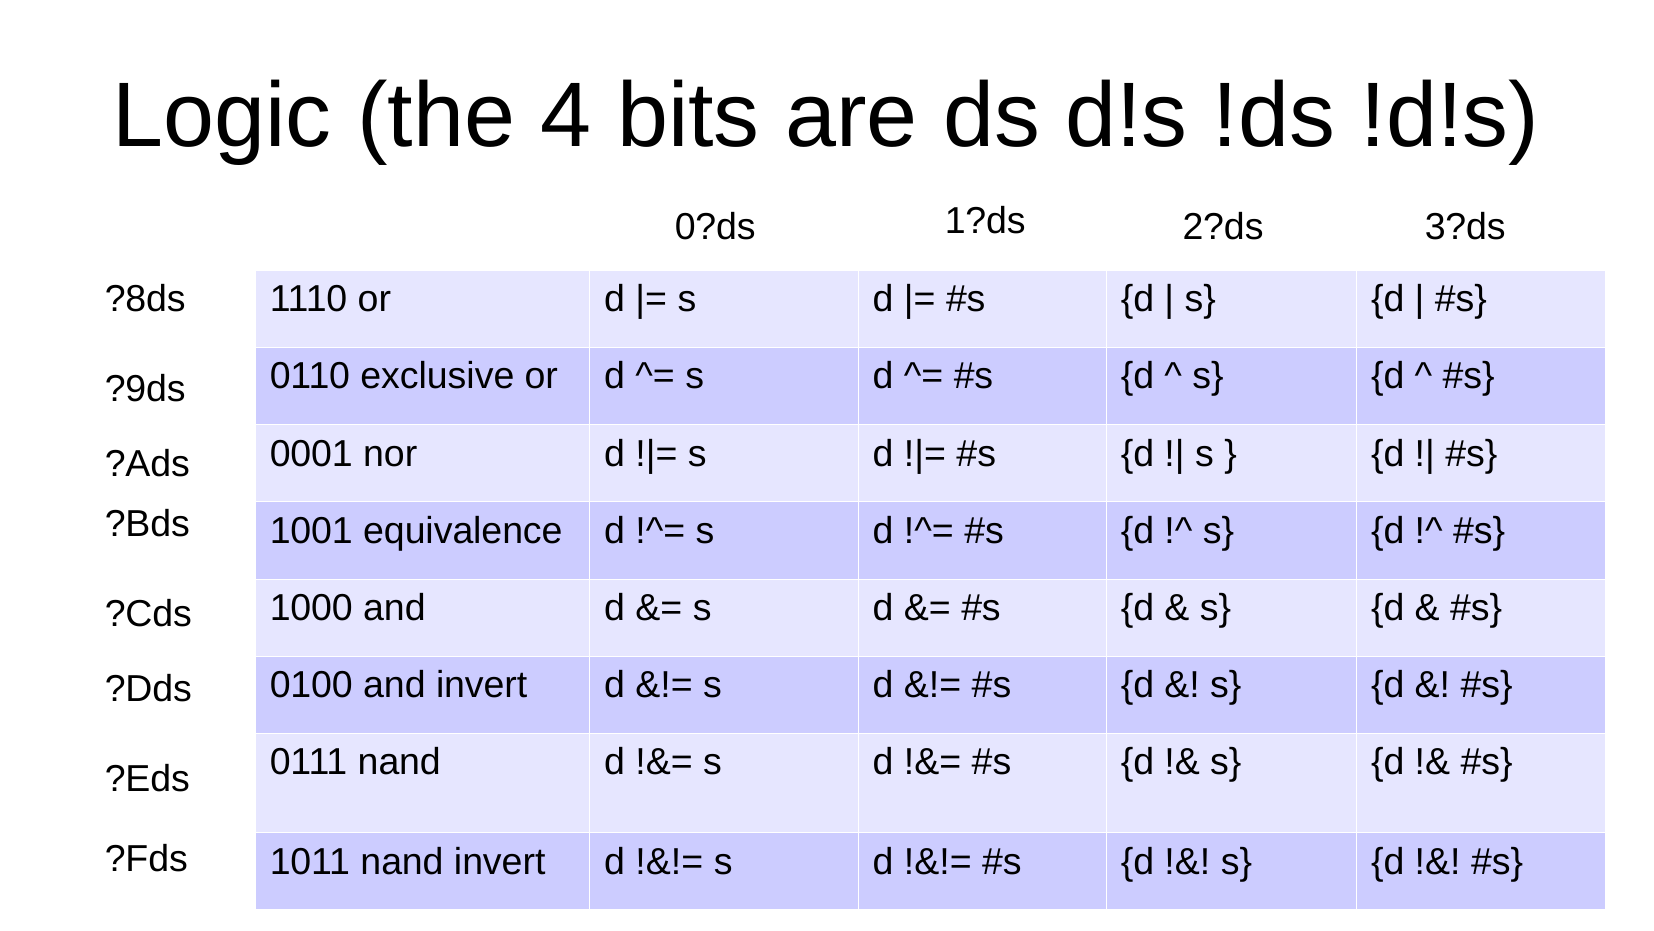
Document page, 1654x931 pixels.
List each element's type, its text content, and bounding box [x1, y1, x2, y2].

text_box ?Ads [90, 435, 211, 495]
table_cell d !&= #s [859, 734, 1106, 832]
text_box ?Bds [90, 495, 226, 552]
table_cell {d !&! #s} [1357, 833, 1605, 909]
table_cell {d !^ s} [1107, 502, 1356, 579]
table_cell {d !& s} [1107, 734, 1356, 832]
table_cell 1001 equivalence [256, 502, 589, 579]
table_cell {d !| s } [1107, 425, 1356, 501]
table_cell {d &! #s} [1357, 657, 1605, 733]
table_cell 0100 and invert [256, 657, 589, 733]
table_header d |= s [590, 271, 858, 347]
text_box ?9ds [90, 360, 211, 417]
table_cell {d &! s} [1107, 657, 1356, 733]
table_cell d ^= s [590, 348, 858, 424]
text_box 1?ds [930, 192, 1051, 256]
table_cell d !^= s [590, 502, 858, 579]
text_box ?Fds [90, 829, 211, 887]
table_cell d &= s [590, 580, 858, 656]
table_cell d !^= #s [859, 502, 1106, 579]
table_cell d !&= s [590, 734, 858, 832]
text_box 2?ds [1167, 198, 1288, 256]
table_cell 0111 nand [256, 734, 589, 832]
table_cell d !|= #s [859, 425, 1106, 501]
table_cell d &!= s [590, 657, 858, 733]
table_cell {d !&! s} [1107, 833, 1356, 909]
table_cell 1011 nand invert [256, 833, 589, 909]
table_cell {d ^ s} [1107, 348, 1356, 424]
table_header {d | #s} [1357, 271, 1605, 347]
table_header 1110 or [256, 271, 589, 347]
table_cell {d !| #s} [1357, 425, 1605, 501]
table_cell {d ^ #s} [1357, 348, 1605, 424]
text_box ?Cds [90, 585, 211, 642]
table_cell {d & #s} [1357, 580, 1605, 656]
table_header {d | s} [1107, 271, 1356, 347]
table_cell 0001 nor [256, 425, 589, 501]
table_header d |= #s [859, 271, 1106, 347]
text_box 3?ds [1410, 198, 1546, 256]
text_box 0?ds [660, 198, 781, 256]
table_cell d ^= #s [859, 348, 1106, 424]
table_cell {d !& #s} [1357, 734, 1605, 832]
table_cell {d & s} [1107, 580, 1356, 656]
text_box ?8ds [90, 270, 241, 327]
table_cell d !&!= s [590, 833, 858, 909]
table_cell {d !^ #s} [1357, 502, 1605, 579]
table_cell d !&!= #s [859, 833, 1106, 909]
text_box ?Eds [90, 750, 211, 807]
table_cell 1000 and [256, 580, 589, 656]
table_cell d &= #s [859, 580, 1106, 656]
table_cell d !|= s [590, 425, 858, 501]
table_cell d &!= #s [859, 657, 1106, 733]
text_box ?Dds [90, 660, 211, 717]
title Logic (the 4 bits are ds d!s !ds !d!s) [82, 37, 1571, 193]
table_cell 0110 exclusive or [256, 348, 589, 424]
